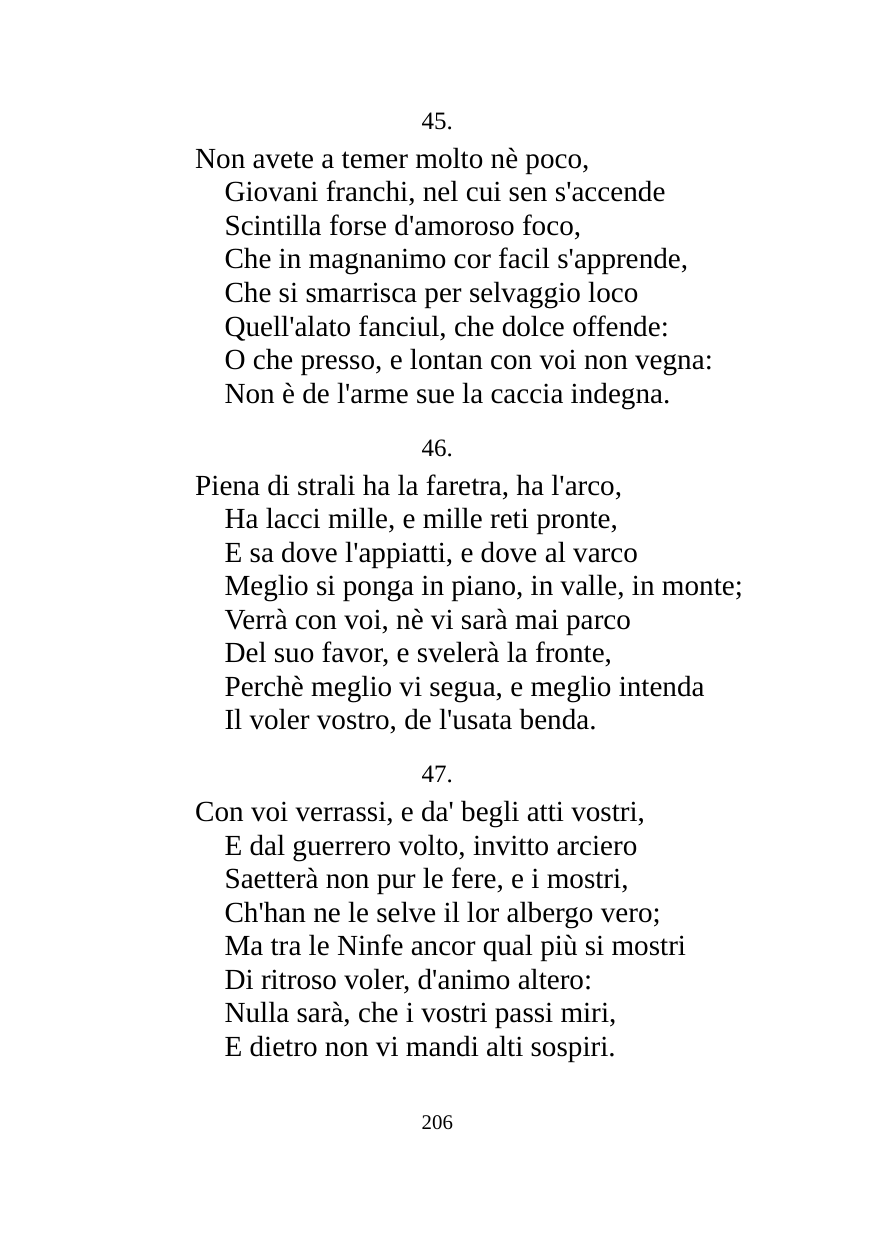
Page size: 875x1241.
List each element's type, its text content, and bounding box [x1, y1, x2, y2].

text Quell'alato fanciul, che dolce offende: [224, 309, 768, 342]
text Meglio si ponga in piano, in valle, in monte; [224, 568, 768, 602]
text 45. [106, 106, 768, 135]
text Il voler vostro, de l'usata benda. [224, 702, 768, 736]
text Saetterà non pur le fere, e i mostri, [224, 861, 768, 895]
text Di ritroso voler, d'animo altero: [224, 962, 768, 996]
text Con voi verrassi, e da' begli atti vostri, [195, 794, 768, 828]
text Non avete a temer molto nè poco, [195, 141, 768, 174]
text 47. [106, 759, 768, 788]
text Non è de l'arme sue la caccia indegna. [224, 376, 768, 409]
text Ch'han ne le selve il lor albergo vero; [224, 895, 768, 928]
text Piena di strali ha la faretra, ha l'arco, [195, 468, 768, 501]
text 46. [106, 433, 768, 462]
text Del suo favor, e svelerà la fronte, [224, 635, 768, 669]
text Che si smarrisca per selvaggio loco [224, 275, 768, 309]
text Verrà con voi, nè vi sarà mai parco [224, 602, 768, 635]
text Ma tra le Ninfe ancor qual più si mostri [224, 928, 768, 962]
text E dietro non vi mandi alti sospiri. [224, 1029, 768, 1063]
text Ha lacci mille, e mille reti pronte, [224, 501, 768, 535]
text Perchè meglio vi segua, e meglio intenda [224, 669, 768, 702]
text O che presso, e lontan con voi non vegna: [224, 342, 768, 376]
text Nulla sarà, che i vostri passi miri, [224, 996, 768, 1029]
text E dal guerrero volto, invitto arciero [224, 828, 768, 861]
text Che in magnanimo cor facil s'apprende, [224, 242, 768, 275]
text Scintilla forse d'amoroso foco, [224, 208, 768, 242]
text Giovani franchi, nel cui sen s'accende [224, 174, 768, 208]
text E sa dove l'appiatti, e dove al varco [224, 535, 768, 568]
